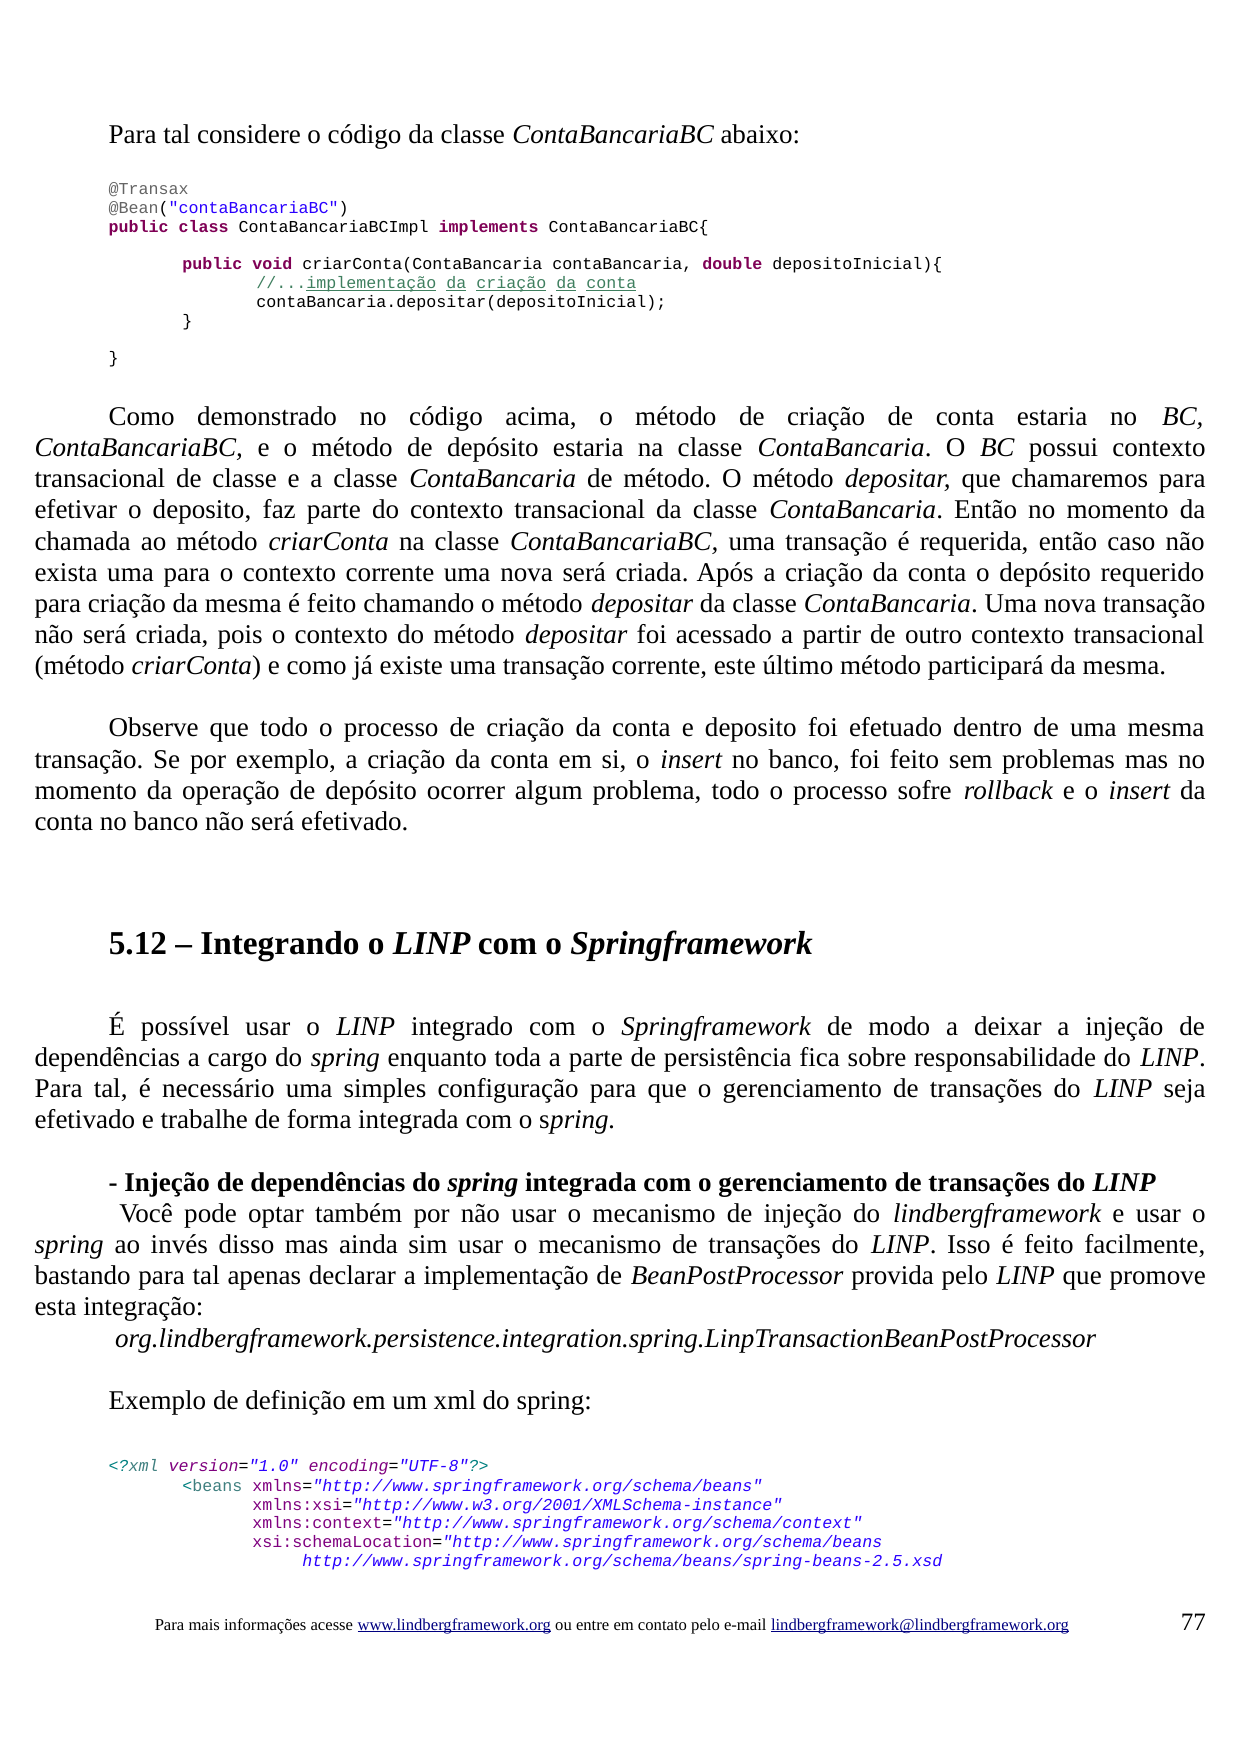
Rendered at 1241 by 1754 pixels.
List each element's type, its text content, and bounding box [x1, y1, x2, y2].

text //...implementação da criação da conta [34, 275, 1206, 293]
text Como demonstrado no código acima, o método de criação de conta estaria no BC, ContaBancariaBC, e o método de depósito estaria na classe ContaBancaria. O BC possui contexto transacional de classe e a classe ContaBancaria de método. O método depositar, que chamaremos para efetivar o deposito, faz parte do contexto transacional da classe ContaBancaria. Então no momento da chamada ao método criarConta na classe ContaBancariaBC, uma transação é requerida, então caso não exista uma para o contexto corrente uma nova será criada. Após a criação da conta o depósito requerido para criação da mesma é feito chamando o método depositar da classe ContaBancaria. Uma nova transação não será criada, pois o contexto do método depositar foi acessado a partir de outro contexto transacional (método criarConta) e como já existe uma transação corrente, este último método participará da mesma. [34, 400, 1206, 680]
text É possível usar o LINP integrado com o Springframework de modo a deixar a injeção de dependências a cargo do spring enquanto toda a parte de persistência fica sobre responsabilidade do LINP. Para tal, é necessário uma simples configuração para que o gerenciamento de transações do LINP seja efetivado e trabalhe de forma integrada com o spring. [34, 1008, 1206, 1135]
subtitle 5.12 – Integrando o LINP com o Springframework [94, 923, 1206, 962]
text contaBancaria.depositar(depositoInicial); [34, 293, 1206, 312]
text xsi:schemaLocation="http://www.springframework.org/schema/beans [34, 1534, 1206, 1553]
text @Transax [34, 180, 1206, 199]
text Observe que todo o processo de criação da conta e deposito foi efetuado dentro de uma mesma transação. Se por exemplo, a criação da conta em si, o insert no banco, foi feito sem problemas mas no momento da operação de depósito ocorrer algum problema, todo o processo sofre rollback e o insert da conta no banco não será efetivado. [34, 712, 1206, 836]
text xmlns:xsi="http://www.w3.org/2001/XMLSchema-instance" [34, 1496, 1206, 1515]
text } [34, 350, 1206, 369]
text - Injeção de dependências do spring integrada com o gerenciamento de transações do LINP [34, 1166, 1206, 1197]
text public class ContaBancariaBCImpl implements ContaBancariaBC{ [34, 218, 1206, 237]
text xmlns:context="http://www.springframework.org/schema/context" [34, 1515, 1206, 1534]
text } [34, 312, 1206, 331]
text public void criarConta(ContaBancaria contaBancaria, double depositoInicial){ [34, 256, 1206, 275]
text org.lindbergframework.persistence.integration.spring.LinpTransactionBeanPostProcessor [34, 1322, 1206, 1353]
text <beans xmlns="http://www.springframework.org/schema/beans" [34, 1477, 1206, 1496]
text Para tal considere o código da classe ContaBancariaBC abaixo: [34, 118, 1206, 149]
text <?xml version="1.0" encoding="UTF-8"?> [34, 1446, 1206, 1477]
text @Bean("contaBancariaBC") [34, 199, 1206, 218]
text http://www.springframework.org/schema/beans/spring-beans-2.5.xsd [34, 1553, 1206, 1572]
text Você pode optar também por não usar o mecanismo de injeção do lindbergframework e usar o spring ao invés disso mas ainda sim usar o mecanismo de transações do LINP. Isso é feito facilmente, bastando para tal apenas declarar a implementação de BeanPostProcessor provida pelo LINP que promove esta integração: [34, 1197, 1206, 1322]
text Exemplo de definição em um xml do spring: [34, 1384, 1206, 1415]
